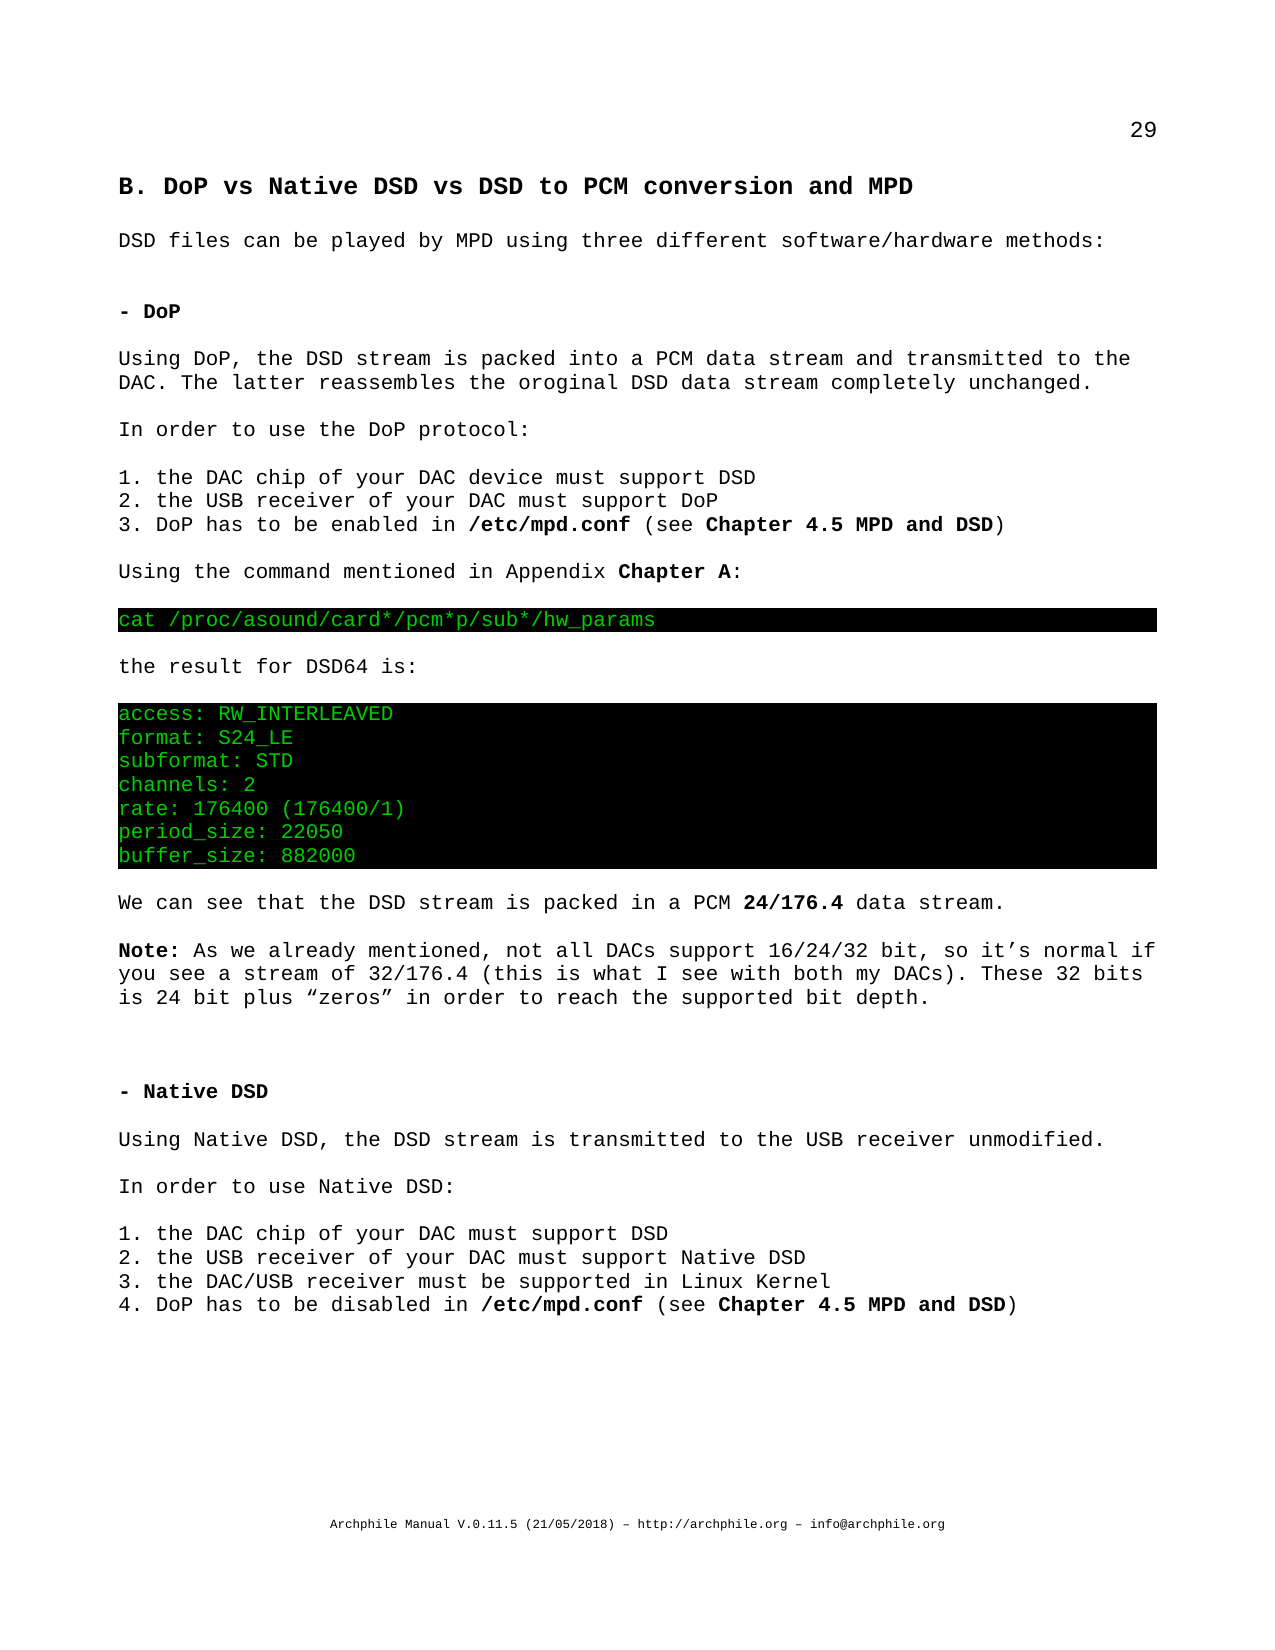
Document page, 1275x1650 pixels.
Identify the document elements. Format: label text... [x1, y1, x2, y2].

text We can see that the DSD stream is packed in a PCM 24/176.4 data stream. [118, 892, 1157, 916]
text - Native DSD [118, 1081, 1157, 1105]
text 3. DoP has to be enabled in /etc/mpd.conf (see Chapter 4.5 MPD and DSD) [118, 514, 1157, 538]
text Using the command mentioned in Appendix Chapter A: [118, 561, 1157, 585]
text DSD files can be played by MPD using three different software/hardware methods: [118, 230, 1157, 254]
text In order to use Native DSD: [118, 1176, 1157, 1200]
text rate: 176400 (176400/1) [118, 798, 1157, 821]
text 2. the USB receiver of your DAC must support DoP [118, 490, 1157, 514]
text 1. the DAC chip of your DAC must support DSD [118, 1223, 1157, 1247]
text B. DoP vs Native DSD vs DSD to PCM conversion and MPD [118, 173, 1157, 202]
text 4. DoP has to be disabled in /etc/mpd.conf (see Chapter 4.5 MPD and DSD) [118, 1294, 1157, 1318]
text period_size: 22050 [118, 821, 1157, 845]
text subformat: STD [118, 750, 1157, 774]
text 2. the USB receiver of your DAC must support Native DSD [118, 1247, 1157, 1271]
text Using DoP, the DSD stream is packed into a PCM data stream and transmitted to the DAC. The latter reassembles the oroginal DSD data stream completely unchanged. [118, 348, 1157, 396]
text - DoP [118, 301, 1157, 325]
text Using Native DSD, the DSD stream is transmitted to the USB receiver unmodified. [118, 1129, 1157, 1152]
text Note: As we already mentioned, not all DACs support 16/24/32 bit, so it’s normal if you see a stream of 32/176.4 (this is what I see with both my DACs). These 32 bits is 24 bit plus “zeros” in order to reach the supported bit depth. [118, 939, 1157, 1011]
text the result for DSD64 is: [118, 656, 1157, 679]
text channels: 2 [118, 774, 1157, 798]
text access: RW_INTERLEAVED [118, 703, 1157, 727]
text cat /proc/asound/card*/pcm*p/sub*/hw_params [118, 608, 1157, 632]
text 3. the DAC/USB receiver must be supported in Linux Kernel [118, 1271, 1157, 1294]
text In order to use the DoP protocol: [118, 419, 1157, 443]
text buffer_size: 882000 [118, 845, 1157, 869]
text 1. the DAC chip of your DAC device must support DSD [118, 467, 1157, 490]
text format: S24_LE [118, 727, 1157, 750]
